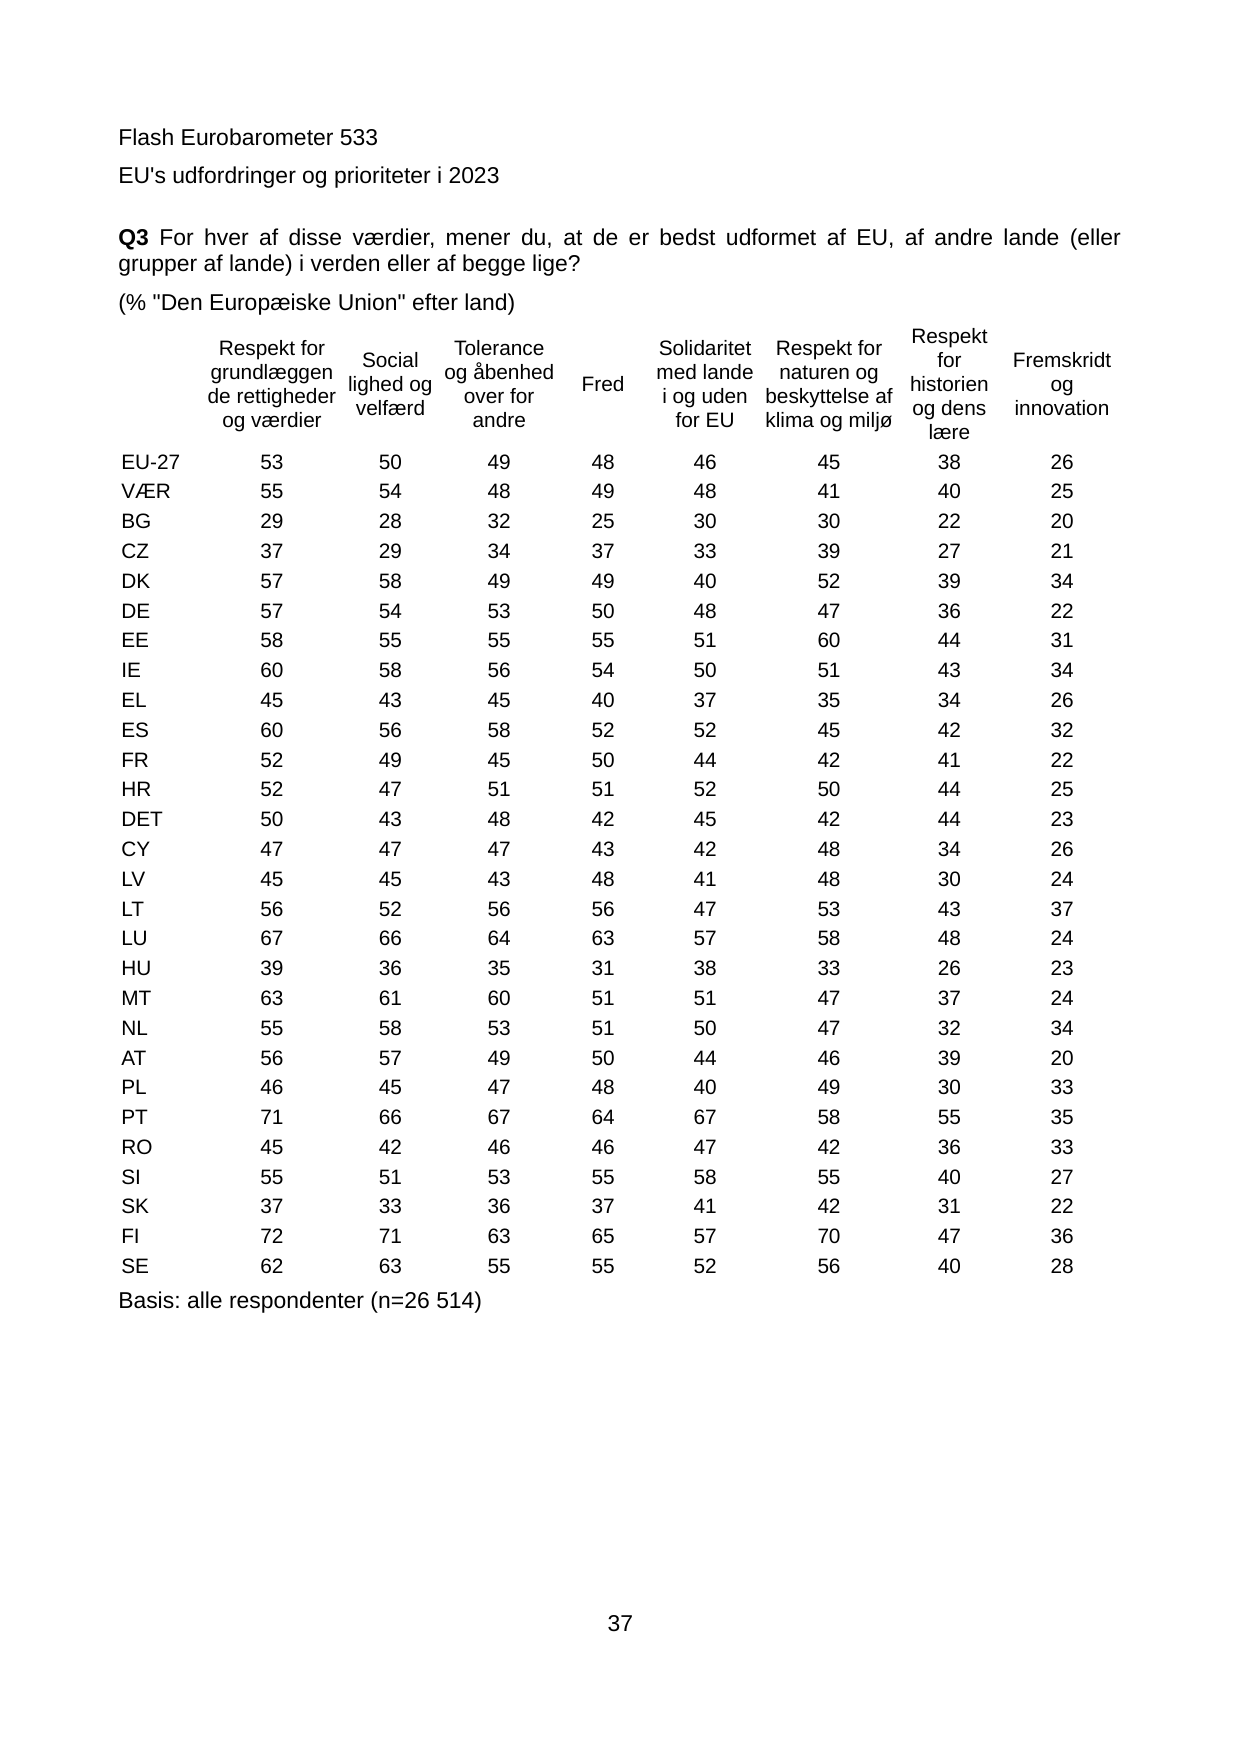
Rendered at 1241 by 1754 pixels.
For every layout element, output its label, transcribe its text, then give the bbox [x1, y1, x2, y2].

table_header Respekt for historien og dens lære [897, 321, 1002, 447]
table_cell 52 [204, 745, 339, 774]
table_cell 53 [441, 596, 557, 625]
table_cell 33 [761, 953, 897, 983]
table_cell FI [118, 1221, 204, 1251]
table_cell 54 [557, 655, 648, 685]
table_cell 43 [441, 864, 557, 893]
table_cell 53 [204, 447, 339, 476]
table_cell 67 [441, 1102, 557, 1132]
table_cell 44 [649, 745, 761, 774]
table_cell 41 [649, 864, 761, 893]
table_cell 58 [761, 923, 897, 953]
table_cell 24 [1002, 923, 1122, 953]
table_cell 27 [897, 536, 1002, 566]
table_cell DK [118, 566, 204, 596]
table_cell 41 [649, 1191, 761, 1221]
table_cell 46 [441, 1132, 557, 1162]
table_cell 58 [441, 715, 557, 744]
table_cell 42 [340, 1132, 441, 1162]
table_cell CY [118, 834, 204, 864]
table_cell 40 [649, 1072, 761, 1102]
table_cell 57 [204, 566, 339, 596]
table_cell 32 [897, 1013, 1002, 1042]
table_cell 40 [897, 1162, 1002, 1191]
table_cell 49 [557, 566, 648, 596]
table_cell 44 [897, 804, 1002, 834]
table_cell 39 [761, 536, 897, 566]
table_cell 22 [1002, 1191, 1122, 1221]
table_cell 42 [649, 834, 761, 864]
table_cell BG [118, 506, 204, 536]
text Q3 For hver af disse værdier, mener du, at de er bedst udformet af EU, af andre lande (eller grupper af lande) i verden eller af begge lige? [118, 224, 1122, 277]
table_cell 48 [441, 476, 557, 506]
table_cell 30 [649, 506, 761, 536]
table_header Tolerance og åbenhed over for andre [441, 321, 557, 447]
table_cell 30 [897, 1072, 1002, 1102]
table_cell ES [118, 715, 204, 744]
table_cell 45 [441, 745, 557, 774]
table_cell 48 [761, 864, 897, 893]
table_cell 62 [204, 1251, 339, 1281]
table_cell 52 [649, 1251, 761, 1281]
table_cell 57 [340, 1043, 441, 1072]
table_cell 48 [557, 1072, 648, 1102]
table_cell 47 [649, 1132, 761, 1162]
table_cell 33 [340, 1191, 441, 1221]
table_cell RO [118, 1132, 204, 1162]
table_cell 24 [1002, 983, 1122, 1013]
table_cell 34 [1002, 655, 1122, 685]
table_cell 49 [441, 1043, 557, 1072]
table_cell 36 [897, 596, 1002, 625]
table_cell 47 [204, 834, 339, 864]
table_cell 31 [897, 1191, 1002, 1221]
table_cell 45 [761, 715, 897, 744]
text (% "Den Europæiske Union" efter land) [118, 289, 1122, 315]
table_cell 36 [441, 1191, 557, 1221]
text Basis: alle respondenter (n=26 514) [118, 1287, 1122, 1313]
table_cell 54 [340, 596, 441, 625]
table_cell 46 [557, 1132, 648, 1162]
table_cell 55 [441, 625, 557, 655]
table_cell 57 [649, 923, 761, 953]
table_cell 64 [441, 923, 557, 953]
table_cell DET [118, 804, 204, 834]
table_cell 33 [1002, 1072, 1122, 1102]
table_cell 35 [1002, 1102, 1122, 1132]
table_cell 51 [340, 1162, 441, 1191]
table_cell 48 [557, 864, 648, 893]
table_cell 48 [649, 476, 761, 506]
table_cell 50 [761, 774, 897, 804]
table_cell 44 [897, 774, 1002, 804]
table_cell DE [118, 596, 204, 625]
table_cell 72 [204, 1221, 339, 1251]
table_cell 50 [649, 655, 761, 685]
table_header Social lighed og velfærd [340, 321, 441, 447]
table_cell 41 [897, 745, 1002, 774]
table_cell 50 [557, 1043, 648, 1072]
table_cell 47 [897, 1221, 1002, 1251]
table_cell 63 [340, 1251, 441, 1281]
table_cell 52 [340, 894, 441, 923]
table_cell 22 [1002, 745, 1122, 774]
table_cell 54 [340, 476, 441, 506]
table_cell 55 [557, 1251, 648, 1281]
table_cell 22 [1002, 596, 1122, 625]
table_cell 38 [649, 953, 761, 983]
table_cell 52 [761, 566, 897, 596]
table_cell 37 [557, 536, 648, 566]
table_cell PL [118, 1072, 204, 1102]
table_cell 48 [441, 804, 557, 834]
table_cell 71 [204, 1102, 339, 1132]
table_cell 28 [340, 506, 441, 536]
table_cell 50 [557, 745, 648, 774]
table_cell 21 [1002, 536, 1122, 566]
table_cell 34 [441, 536, 557, 566]
table_cell 67 [204, 923, 339, 953]
table_cell 44 [649, 1043, 761, 1072]
table_cell 32 [1002, 715, 1122, 744]
table_cell 36 [897, 1132, 1002, 1162]
table_cell 45 [204, 685, 339, 715]
table_cell 51 [557, 983, 648, 1013]
table_cell 42 [761, 1191, 897, 1221]
table_cell 51 [649, 625, 761, 655]
table_cell 40 [897, 1251, 1002, 1281]
table_cell 56 [204, 1043, 339, 1072]
table_cell 29 [204, 506, 339, 536]
table_cell 55 [204, 1013, 339, 1042]
table_cell HU [118, 953, 204, 983]
table_cell 53 [441, 1162, 557, 1191]
table_cell 55 [557, 1162, 648, 1191]
table_cell 25 [1002, 774, 1122, 804]
table_cell 33 [649, 536, 761, 566]
table_cell 67 [649, 1102, 761, 1132]
table_cell 55 [204, 476, 339, 506]
table_cell 55 [761, 1162, 897, 1191]
table_cell 71 [340, 1221, 441, 1251]
table_cell 40 [897, 476, 1002, 506]
table_cell 42 [761, 804, 897, 834]
table_cell 47 [761, 1013, 897, 1042]
table_header [118, 321, 204, 447]
table_cell 52 [649, 715, 761, 744]
table_cell 42 [761, 745, 897, 774]
table_cell 56 [557, 894, 648, 923]
table_cell 42 [761, 1132, 897, 1162]
table_cell 37 [649, 685, 761, 715]
table_cell 56 [204, 894, 339, 923]
table_cell 40 [649, 566, 761, 596]
table_cell 55 [204, 1162, 339, 1191]
table_cell 25 [557, 506, 648, 536]
table_cell 37 [1002, 894, 1122, 923]
table_cell 63 [204, 983, 339, 1013]
table_cell 51 [761, 655, 897, 685]
table_cell 55 [340, 625, 441, 655]
table_cell 55 [897, 1102, 1002, 1132]
table_cell 46 [761, 1043, 897, 1072]
table_cell 43 [340, 804, 441, 834]
table_cell 39 [897, 566, 1002, 596]
table_cell LV [118, 864, 204, 893]
table_cell 23 [1002, 953, 1122, 983]
table_cell 22 [897, 506, 1002, 536]
table_header Respekt for grundlæggende rettigheder og værdier [204, 321, 339, 447]
table_cell IE [118, 655, 204, 685]
table_cell 49 [340, 745, 441, 774]
table_cell PT [118, 1102, 204, 1132]
table_cell 48 [761, 834, 897, 864]
table_cell 58 [340, 1013, 441, 1042]
table_cell SE [118, 1251, 204, 1281]
table_cell LU [118, 923, 204, 953]
table_cell 58 [204, 625, 339, 655]
table_cell 60 [204, 655, 339, 685]
table_cell 49 [557, 476, 648, 506]
table_cell 33 [1002, 1132, 1122, 1162]
table_cell 34 [1002, 1013, 1122, 1042]
table_cell 55 [441, 1251, 557, 1281]
table_header Solidaritet med lande i og uden for EU [649, 321, 761, 447]
table_cell 41 [761, 476, 897, 506]
table_cell 50 [204, 804, 339, 834]
table_cell 61 [340, 983, 441, 1013]
table_cell 45 [204, 864, 339, 893]
table_cell 40 [557, 685, 648, 715]
table_cell 45 [340, 864, 441, 893]
table_cell EU-27 [118, 447, 204, 476]
table_cell 58 [649, 1162, 761, 1191]
table_cell MT [118, 983, 204, 1013]
table_cell 47 [340, 834, 441, 864]
table_cell 55 [557, 625, 648, 655]
table_cell 45 [649, 804, 761, 834]
table_cell 43 [897, 894, 1002, 923]
table_cell 63 [557, 923, 648, 953]
table_cell 51 [557, 1013, 648, 1042]
table_cell 50 [340, 447, 441, 476]
table_cell 35 [441, 953, 557, 983]
table_cell 47 [340, 774, 441, 804]
table_cell 46 [649, 447, 761, 476]
table_cell 29 [340, 536, 441, 566]
table_cell HR [118, 774, 204, 804]
table_cell 35 [761, 685, 897, 715]
table_cell 42 [557, 804, 648, 834]
table_header Fred [557, 321, 648, 447]
table_cell 70 [761, 1221, 897, 1251]
table_cell 52 [204, 774, 339, 804]
table_cell 28 [1002, 1251, 1122, 1281]
table_cell 56 [761, 1251, 897, 1281]
table_cell 47 [761, 983, 897, 1013]
table_cell 39 [204, 953, 339, 983]
table_cell VÆR [118, 476, 204, 506]
table_cell 47 [441, 1072, 557, 1102]
table_cell SI [118, 1162, 204, 1191]
table_cell 66 [340, 1102, 441, 1132]
table_header Fremskridt og innovation [1002, 321, 1122, 447]
table_cell 43 [340, 685, 441, 715]
table_cell 30 [761, 506, 897, 536]
table_cell EE [118, 625, 204, 655]
table_cell 36 [340, 953, 441, 983]
table_cell 57 [204, 596, 339, 625]
table_cell 30 [897, 864, 1002, 893]
table_cell 20 [1002, 1043, 1122, 1072]
table_cell 58 [340, 655, 441, 685]
table_cell 46 [204, 1072, 339, 1102]
table_cell 43 [557, 834, 648, 864]
table_cell 45 [761, 447, 897, 476]
table_cell 48 [557, 447, 648, 476]
table_cell 44 [897, 625, 1002, 655]
table_cell CZ [118, 536, 204, 566]
table_cell 56 [441, 655, 557, 685]
table_cell 26 [1002, 447, 1122, 476]
table_cell 32 [441, 506, 557, 536]
table_cell 47 [761, 596, 897, 625]
table_cell 53 [761, 894, 897, 923]
table_cell 45 [204, 1132, 339, 1162]
table_cell FR [118, 745, 204, 774]
table_header Respekt for naturen og beskyttelse af klima og miljø [761, 321, 897, 447]
table_cell 58 [761, 1102, 897, 1132]
table_cell 45 [441, 685, 557, 715]
table_cell 60 [204, 715, 339, 744]
table_cell 52 [557, 715, 648, 744]
table_cell 31 [1002, 625, 1122, 655]
table_cell NL [118, 1013, 204, 1042]
table_cell 48 [649, 596, 761, 625]
table_cell 51 [441, 774, 557, 804]
table_cell 56 [441, 894, 557, 923]
table_cell 48 [897, 923, 1002, 953]
table_cell 65 [557, 1221, 648, 1251]
table_cell 37 [204, 1191, 339, 1221]
table_cell 34 [1002, 566, 1122, 596]
table_cell 26 [897, 953, 1002, 983]
table_cell 64 [557, 1102, 648, 1132]
table_cell 47 [649, 894, 761, 923]
table_cell 24 [1002, 864, 1122, 893]
table_cell 51 [649, 983, 761, 1013]
table_cell 38 [897, 447, 1002, 476]
table_cell 60 [761, 625, 897, 655]
table_cell 23 [1002, 804, 1122, 834]
table_cell 50 [649, 1013, 761, 1042]
table_cell 26 [1002, 834, 1122, 864]
table_cell 58 [340, 566, 441, 596]
table_cell 56 [340, 715, 441, 744]
table_cell 34 [897, 834, 1002, 864]
table_cell SK [118, 1191, 204, 1221]
table_cell 37 [204, 536, 339, 566]
table_cell 49 [441, 566, 557, 596]
table_cell 47 [441, 834, 557, 864]
table_cell LT [118, 894, 204, 923]
table_cell 31 [557, 953, 648, 983]
table_cell 25 [1002, 476, 1122, 506]
table_cell 20 [1002, 506, 1122, 536]
table_cell 45 [340, 1072, 441, 1102]
table_cell 49 [761, 1072, 897, 1102]
table_cell AT [118, 1043, 204, 1072]
table_cell 53 [441, 1013, 557, 1042]
table_cell 57 [649, 1221, 761, 1251]
table_cell 43 [897, 655, 1002, 685]
table_cell 63 [441, 1221, 557, 1251]
table_cell EL [118, 685, 204, 715]
table_cell 51 [557, 774, 648, 804]
table_cell 42 [897, 715, 1002, 744]
table_cell 60 [441, 983, 557, 1013]
table_cell 52 [649, 774, 761, 804]
table_cell 37 [557, 1191, 648, 1221]
table_cell 36 [1002, 1221, 1122, 1251]
table_cell 27 [1002, 1162, 1122, 1191]
table_cell 50 [557, 596, 648, 625]
table_cell 39 [897, 1043, 1002, 1072]
table_cell 66 [340, 923, 441, 953]
table_cell 37 [897, 983, 1002, 1013]
table_cell 34 [897, 685, 1002, 715]
table_cell 49 [441, 447, 557, 476]
table_cell 26 [1002, 685, 1122, 715]
